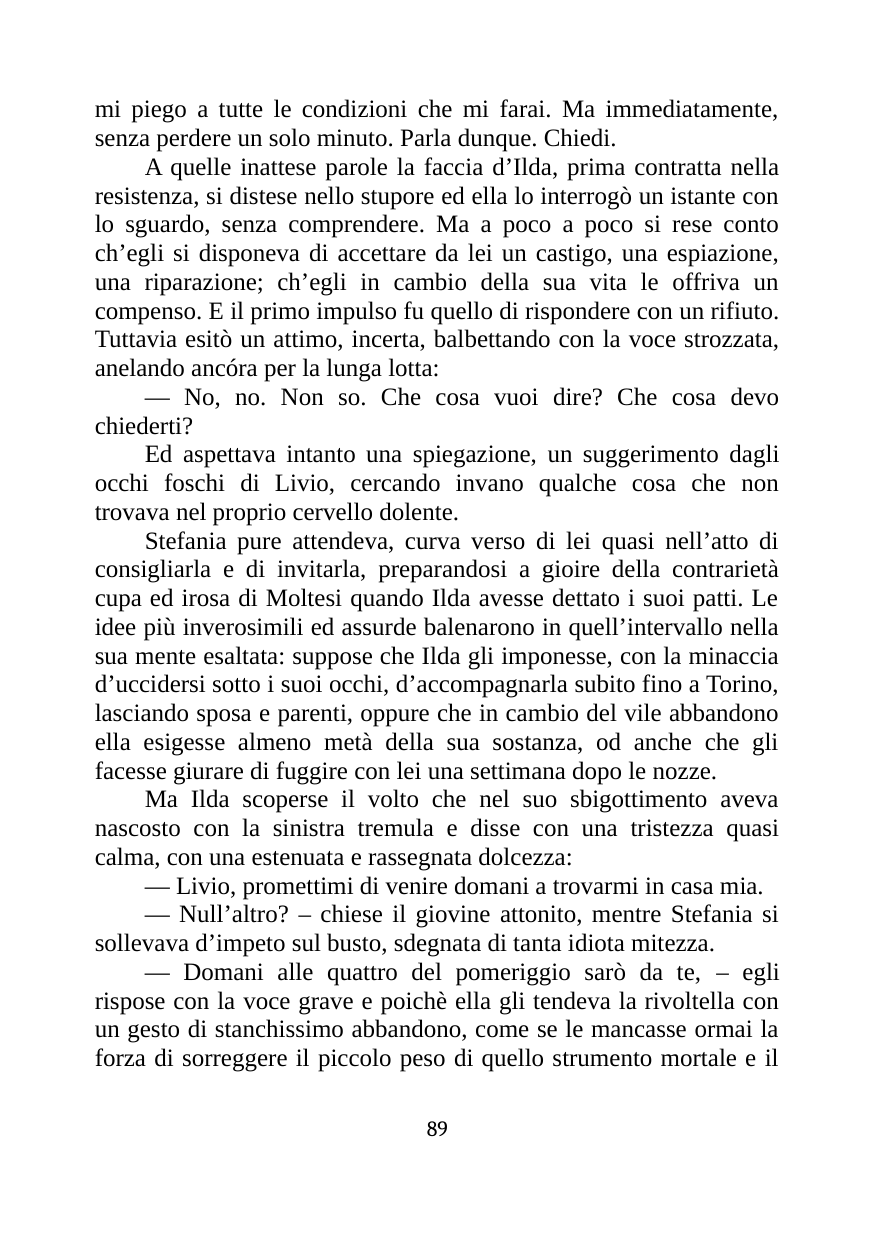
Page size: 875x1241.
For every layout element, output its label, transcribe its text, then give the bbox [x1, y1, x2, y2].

text — Null’altro? – chiese il giovine attonito, mentre Stefania si sollevava d’impeto sul busto, sdegnata di tanta idiota mitezza. [94, 899, 779, 957]
text Ed aspettava intanto una spiegazione, un suggerimento dagli occhi foschi di Livio, cercando invano qualche cosa che non trovava nel proprio cervello dolente. [94, 439, 779, 526]
text — Livio, promettimi di venire domani a trovarmi in casa mia. [94, 871, 779, 899]
text mi piego a tutte le condizioni che mi farai. Ma immediatamente, senza perdere un solo minuto. Parla dunque. Chiedi. [94, 94, 779, 152]
text — No, no. Non so. Che cosa vuoi dire? Che cosa devo chiederti? [94, 382, 779, 439]
text A quelle inattese parole la faccia d’Ilda, prima contratta nella resistenza, si distese nello stupore ed ella lo interrogò un istante con lo sguardo, senza comprendere. Ma a poco a poco si rese conto ch’egli si disponeva di accettare da lei un castigo, una espiazione, una riparazione; ch’egli in cambio della sua vita le offriva un compenso. E il primo impulso fu quello di rispondere con un rifiuto. Tuttavia esitò un attimo, incerta, balbettando con la voce strozzata, anelando ancóra per la lunga lotta: [94, 152, 779, 382]
text — Domani alle quattro del pomeriggio sarò da te, – egli rispose con la voce grave e poichè ella gli tendeva la rivoltella con un gesto di stanchissimo abbandono, come se le mancasse ormai la forza di sorreggere il piccolo peso di quello strumento mortale e il [94, 957, 779, 1072]
text Stefania pure attendeva, curva verso di lei quasi nell’atto di consigliarla e di invitarla, preparandosi a gioire della contrarietà cupa ed irosa di Moltesi quando Ilda avesse dettato i suoi patti. Le idee più inverosimili ed assurde balenarono in quell’intervallo nella sua mente esaltata: suppose che Ilda gli imponesse, con la minaccia d’uccidersi sotto i suoi occhi, d’accompagnarla subito fino a Torino, lasciando sposa e parenti, oppure che in cambio del vile abbandono ella esigesse almeno metà della sua sostanza, od anche che gli facesse giurare di fuggire con lei una settimana dopo le nozze. [94, 526, 779, 784]
text Ma Ilda scoperse il volto che nel suo sbigottimento aveva nascosto con la sinistra tremula e disse con una tristezza quasi calma, con una estenuata e rassegnata dolcezza: [94, 784, 779, 871]
